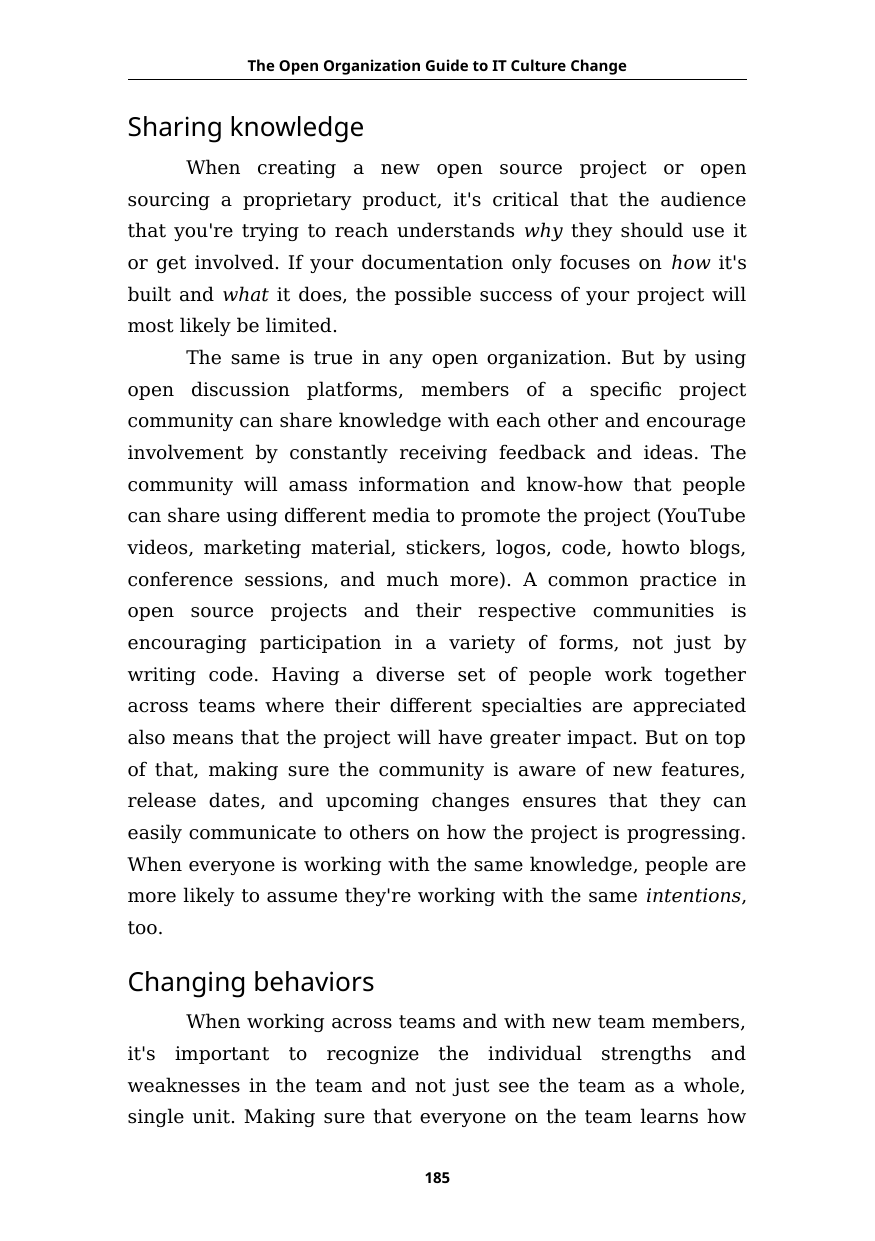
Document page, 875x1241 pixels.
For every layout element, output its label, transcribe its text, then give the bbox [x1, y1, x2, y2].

text When creating a new open source project or open sourcing a proprietary product, it's critical that the audience that you're trying to reach understands why they should use it or get involved. If your documentation only focuses on how it's built and what it does, the possible success of your project will most likely be limited. [127, 157, 747, 337]
subtitle Changing behaviors [127, 963, 747, 999]
subtitle Sharing knowledge [127, 109, 747, 144]
text The same is true in any open organization. But by using open discussion platforms, members of a specific project community can share knowledge with each other and encourage involvement by constantly receiving feedback and ideas. The community will amass information and know-how that people can share using different media to promote the project (YouTube videos, marketing material, stickers, logos, code, howto blogs, conference sessions, and much more). A common practice in open source projects and their respective communities is encouraging participation in a variety of forms, not just by writing code. Having a diverse set of people work together across teams where their different specialties are appreciated also means that the project will have greater impact. But on top of that, making sure the community is aware of new features, release dates, and upcoming changes ensures that they can easily communicate to others on how the project is progressing. When everyone is working with the same knowledge, people are more likely to assume they're working with the same intentions, too. [127, 347, 747, 939]
text When working across teams and with new team members, it's important to recognize the individual strengths and weaknesses in the team and not just see the team as a whole, single unit. Making sure that everyone on the team learns how [127, 1011, 747, 1128]
